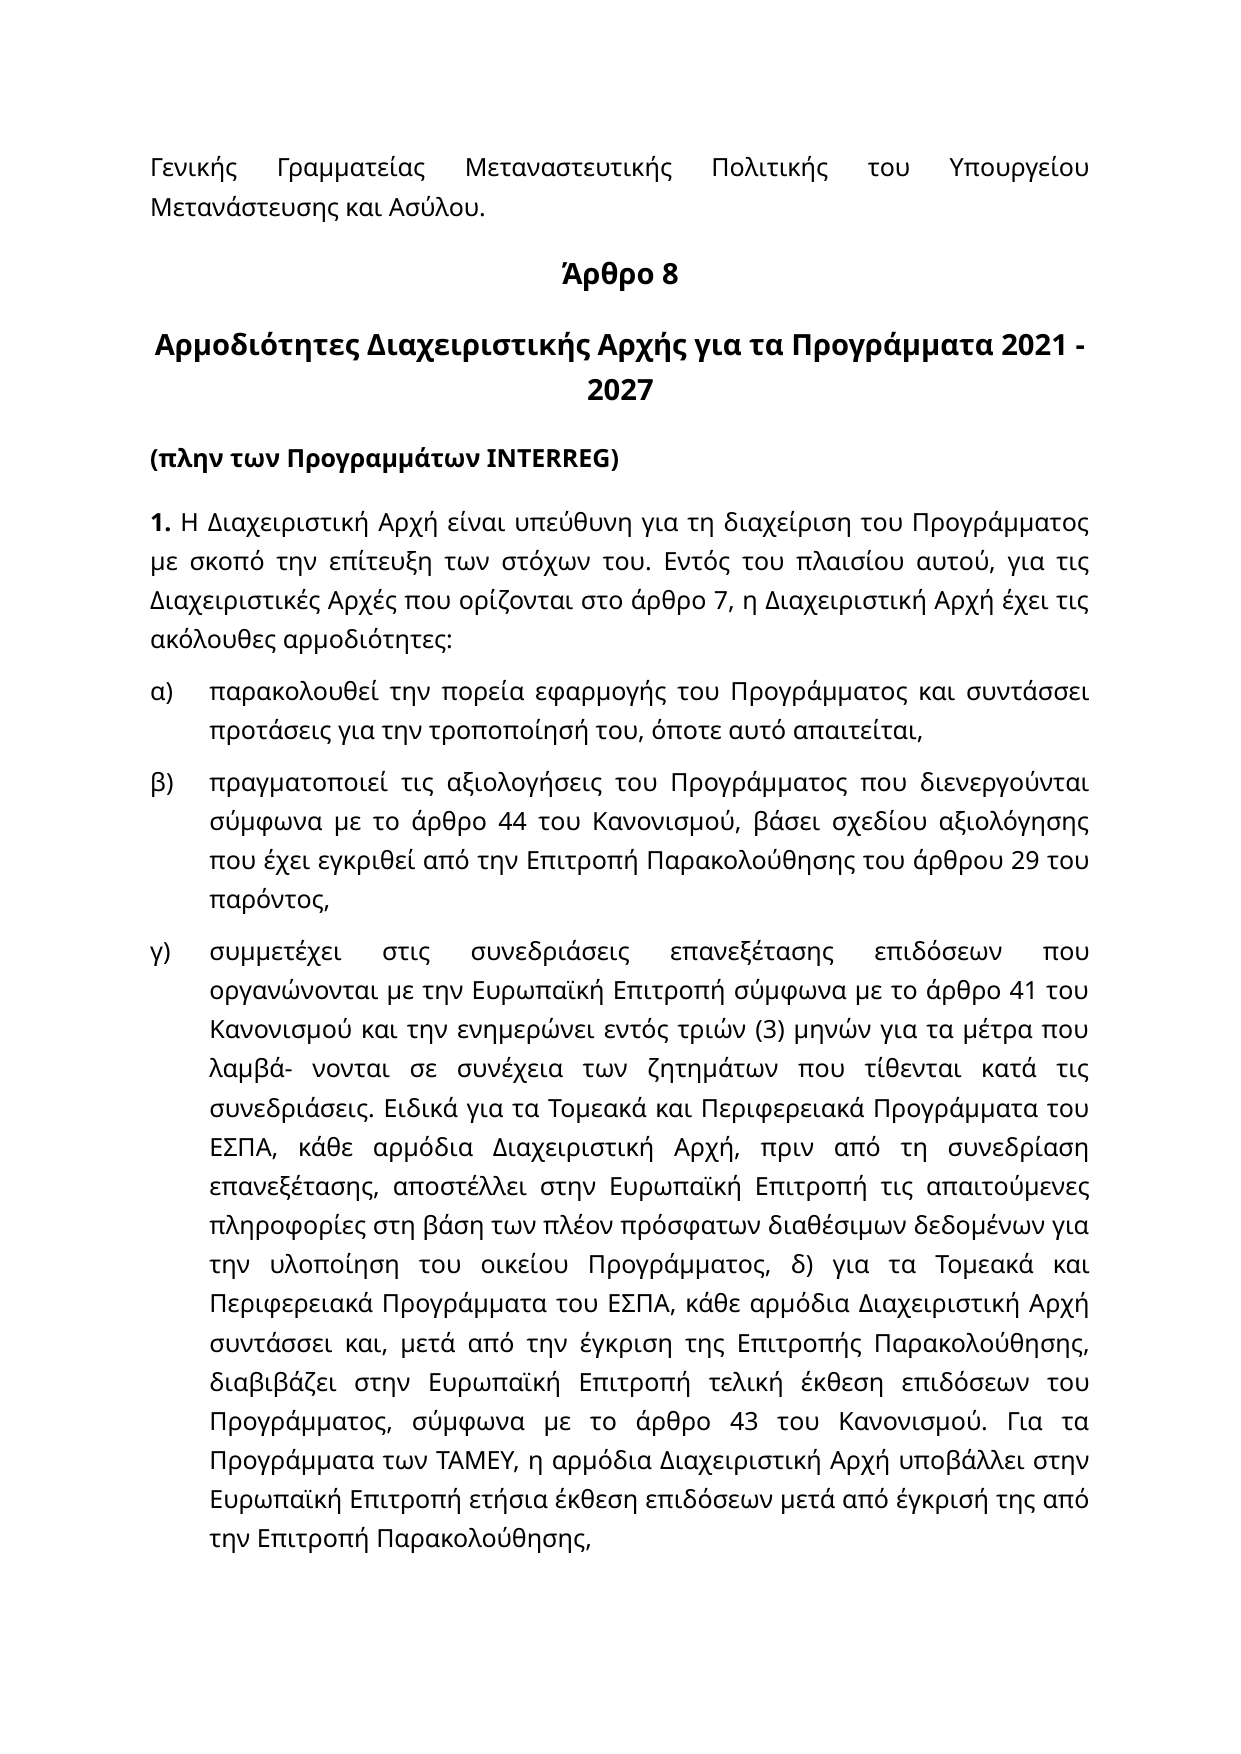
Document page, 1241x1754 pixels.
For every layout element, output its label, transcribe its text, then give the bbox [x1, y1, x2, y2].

subtitle Αρμοδιότητες Διαχειριστικής Αρχής για τα Προγράμματα 2021 - 2027 [150, 324, 1090, 409]
list β) πραγματοποιεί τις αξιολογήσεις του Προγράμματος που διενεργούνται σύμφωνα με το άρθρο 44 του Κανονισμού, βάσει σχεδίου αξιολόγησης που έχει εγκριθεί από την Επιτροπή Παρακολούθησης του άρθρου 29 του παρόντος, [150, 764, 1090, 916]
text (πλην των Προγραμμάτων INTERREG) [150, 440, 1090, 474]
list α) παρακολουθεί την πορεία εφαρμογής του Προγράμματος και συντάσσει προτάσεις για την τροποποίησή του, όποτε αυτό απαιτείται, [150, 673, 1090, 747]
text Γενικής Γραμματείας Μεταναστευτικής Πολιτικής του Υπουργείου Μετανάστευσης και Ασύλου. [150, 150, 1090, 223]
list γ) συμμετέχει στις συνεδριάσεις επανεξέτασης επιδόσεων που οργανώνονται με την Ευρωπαϊκή Επιτροπή σύμφωνα με το άρθρο 41 του Κανονισμού και την ενημερώνει εντός τριών (3) μηνών για τα μέτρα που λαμβά- νονται σε συνέχεια των ζητημάτων που τίθενται κατά τις συνεδριάσεις. Ειδικά για τα Τομεακά και Περιφερειακά Προγράμματα του ΕΣΠΑ, κάθε αρμόδια Διαχειριστική Αρχή, πριν από τη συνεδρίαση επανεξέτασης, αποστέλλει στην Ευρωπαϊκή Επιτροπή τις απαιτούμενες πληροφορίες στη βάση των πλέον πρόσφατων διαθέσιμων δεδομένων για την υλοποίηση του οικείου Προγράμματος, δ) για τα Τομεακά και Περιφερειακά Προγράμματα του ΕΣΠΑ, κάθε αρμόδια Διαχειριστική Αρχή συντάσσει και, μετά από την έγκριση της Επιτροπής Παρακολούθησης, διαβιβάζει στην Ευρωπαϊκή Επιτροπή τελική έκθεση επιδόσεων του Προγράμματος, σύμφωνα με το άρθρο 43 του Κανονισμού. Για τα Προγράμματα των ΤΑΜΕΥ, η αρμόδια Διαχειριστική Αρχή υποβάλλει στην Ευρωπαϊκή Επιτροπή ετήσια έκθεση επιδόσεων μετά από έγκρισή της από την Επιτροπή Παρακολούθησης, [150, 933, 1090, 1555]
subtitle Άρθρο 8 [150, 253, 1090, 293]
text 1. Η Διαχειριστική Αρχή είναι υπεύθυνη για τη διαχείριση του Προγράμματος με σκοπό την επίτευξη των στόχων του. Εντός του πλαισίου αυτού, για τις Διαχειριστικές Αρχές που ορίζονται στο άρθρο 7, η Διαχειριστική Αρχή έχει τις ακόλουθες αρμοδιότητες: [150, 504, 1090, 656]
